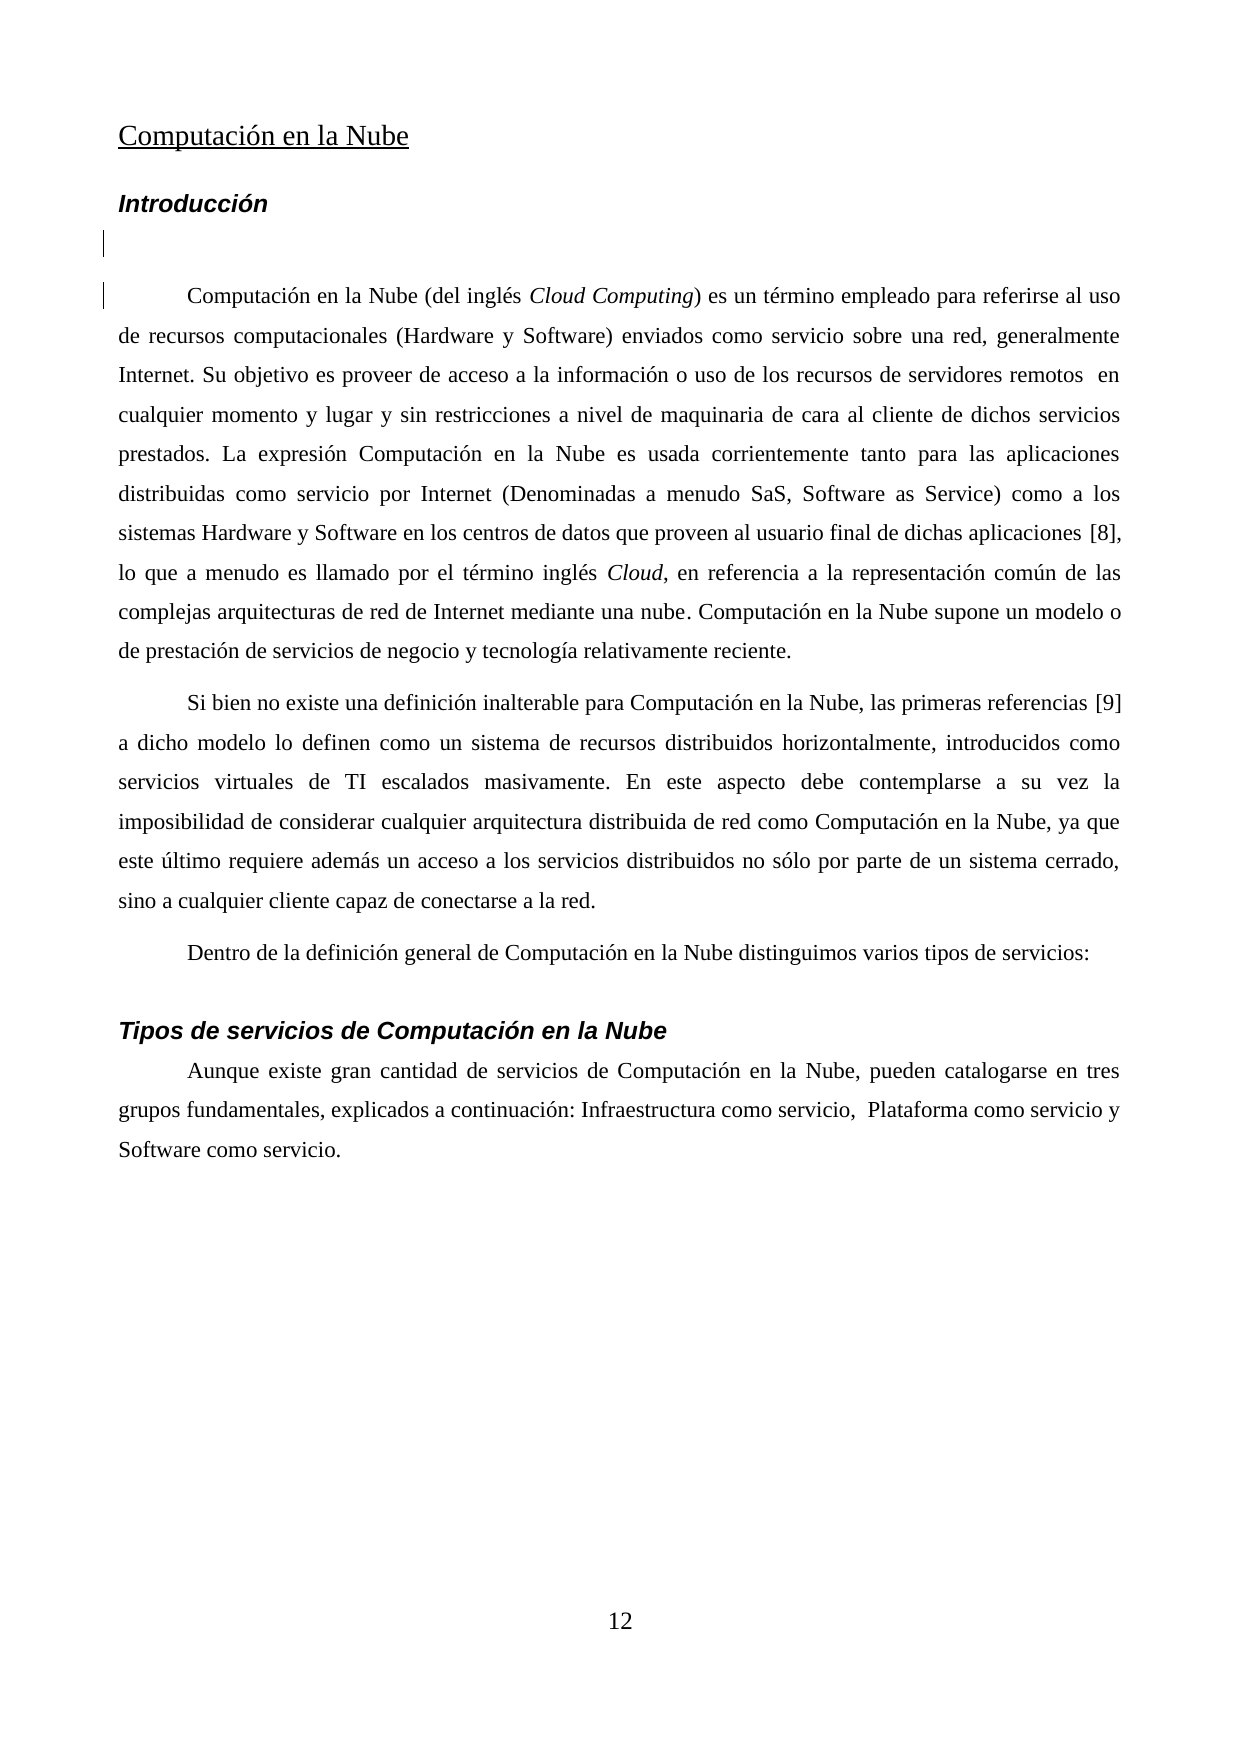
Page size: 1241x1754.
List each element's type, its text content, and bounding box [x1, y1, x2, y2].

text Computación en la Nube (del inglés Cloud Computing) es un término empleado para referirse al uso de recursos computacionales (Hardware y Software) enviados como servicio sobre una red, generalmente Internet. Su objetivo es proveer de acceso a la información o uso de los recursos de servidores remotos en cualquier momento y lugar y sin restricciones a nivel de maquinaria de cara al cliente de dichos servicios prestados. La expresión Computación en la Nube es usada corrientemente tanto para las aplicaciones distribuidas como servicio por Internet (Denominadas a menudo SaS, Software as Service) como a los sistemas Hardware y Software en los centros de datos que proveen al usuario final de dichas aplicaciones [8], lo que a menudo es llamado por el término inglés Cloud, en referencia a la representación común de las complejas arquitecturas de red de Internet mediante una nube. Computación en la Nube supone un modelo o de prestación de servicios de negocio y tecnología relativamente reciente. [118, 230, 1122, 664]
text Aunque existe gran cantidad de servicios de Computación en la Nube, pueden catalogarse en tres grupos fundamentales, explicados a continuación: Infraestructura como servicio, Plataforma como servicio y Software como servicio. [118, 1057, 1122, 1162]
text Dentro de la definición general de Computación en la Nube distinguimos varios tipos de servicios: [118, 939, 1122, 965]
subtitle Tipos de servicios de Computación en la Nube [118, 1016, 1122, 1044]
text Si bien no existe una definición inalterable para Computación en la Nube, las primeras referencias [9] a dicho modelo lo definen como un sistema de recursos distribuidos horizontalmente, introducidos como servicios virtuales de TI escalados masivamente. En este aspecto debe contemplarse a su vez la imposibilidad de considerar cualquier arquitectura distribuida de red como Computación en la Nube, ya que este último requiere además un acceso a los servicios distribuidos no sólo por parte de un sistema cerrado, sino a cualquier cliente capaz de conectarse a la red. [118, 689, 1122, 913]
subtitle Computación en la Nube [118, 118, 1122, 152]
subtitle Introducción [118, 189, 1122, 218]
